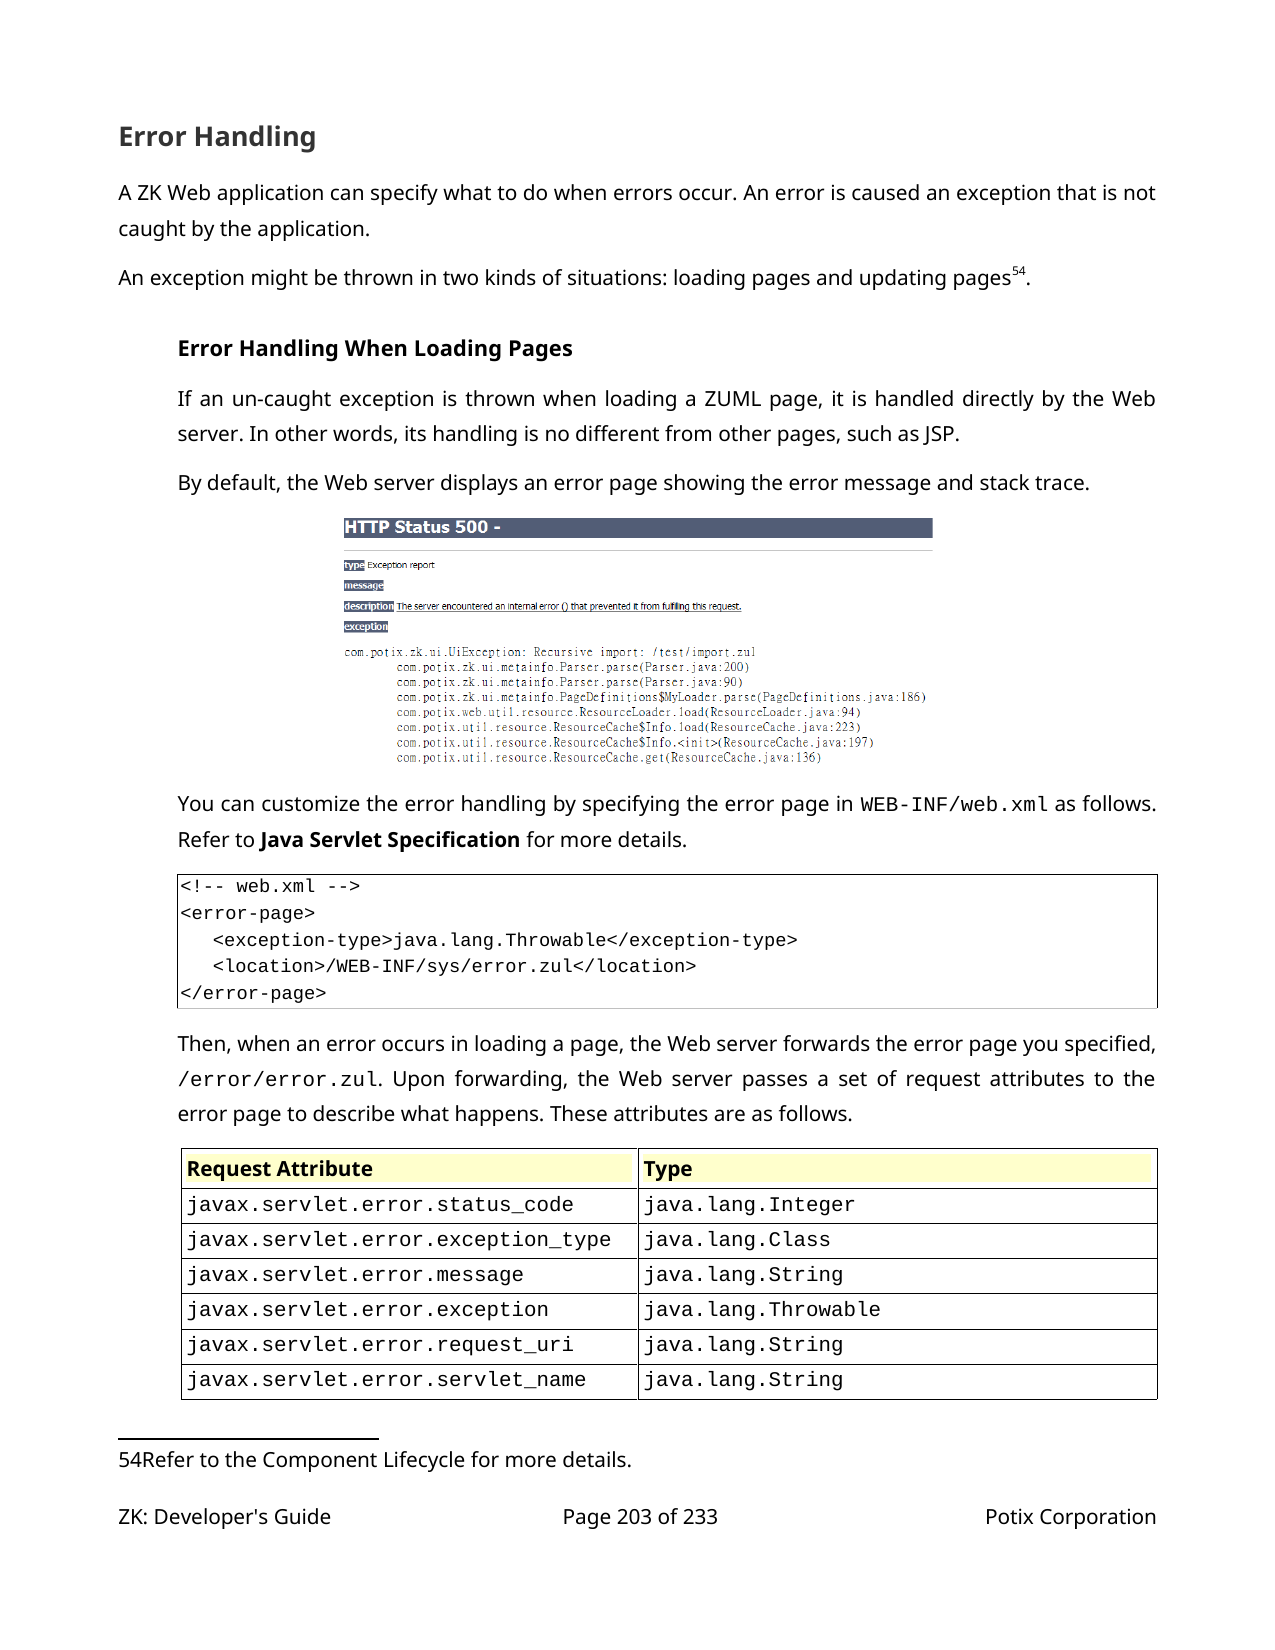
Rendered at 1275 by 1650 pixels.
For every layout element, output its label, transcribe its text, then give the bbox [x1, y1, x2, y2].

text <error-page> <exception-type>java.lang.Throwable</exception-type> <location>/WEB-INF/sys/error.zul</location> </error-page> [178, 901, 1157, 1008]
text If an un-caught exception is thrown when loading a ZUML page, it is handled directly by the Web server. In other words, its handling is no different from other pages, such as JSP. [177, 384, 1157, 447]
text A ZK Web application can specify what to do when errors occur. An error is caused an exception that is not caught by the application. [118, 178, 1157, 242]
text You can customize the error handling by specifying the error page in WEB-INF/web.xml as follows. Refer to Java Servlet Specification for more details. [177, 790, 1157, 853]
table_cell java.lang.String [639, 1330, 1157, 1364]
subtitle Error Handling [118, 118, 1157, 155]
picture [342, 513, 933, 765]
text By default, the Web server displays an error page showing the error message and stack trace. [177, 468, 1157, 496]
table_header Type [639, 1149, 1157, 1188]
text Refer to the Component Lifecycle for more details. [118, 1445, 1157, 1473]
table_cell java.lang.String [639, 1365, 1157, 1399]
text An exception might be thrown in two kinds of situations: loading pages and updating pages. [118, 263, 1157, 291]
table_cell javax.servlet.error.request_uri [182, 1330, 637, 1364]
subtitle Error Handling When Loading Pages [177, 333, 1157, 363]
table_cell javax.servlet.error.exception [182, 1294, 637, 1329]
table_cell java.lang.Throwable [639, 1294, 1157, 1329]
table_cell java.lang.Integer [639, 1189, 1157, 1223]
text Then, when an error occurs in loading a page, the Web server forwards the error page you specified, /error/error.zul. Upon forwarding, the Web server passes a set of request attributes to the error page to describe what happens. These attributes are as follows. [177, 1029, 1157, 1128]
table_cell javax.servlet.error.message [182, 1259, 637, 1293]
table_header Request Attribute [182, 1149, 637, 1188]
table_cell java.lang.Class [639, 1224, 1157, 1258]
table_cell java.lang.String [639, 1259, 1157, 1293]
table_cell javax.servlet.error.status_code [182, 1189, 637, 1223]
table_cell javax.servlet.error.exception_type [182, 1224, 637, 1258]
text <!-- web.xml --> [178, 875, 1157, 898]
table_cell javax.servlet.error.servlet_name [182, 1365, 637, 1399]
